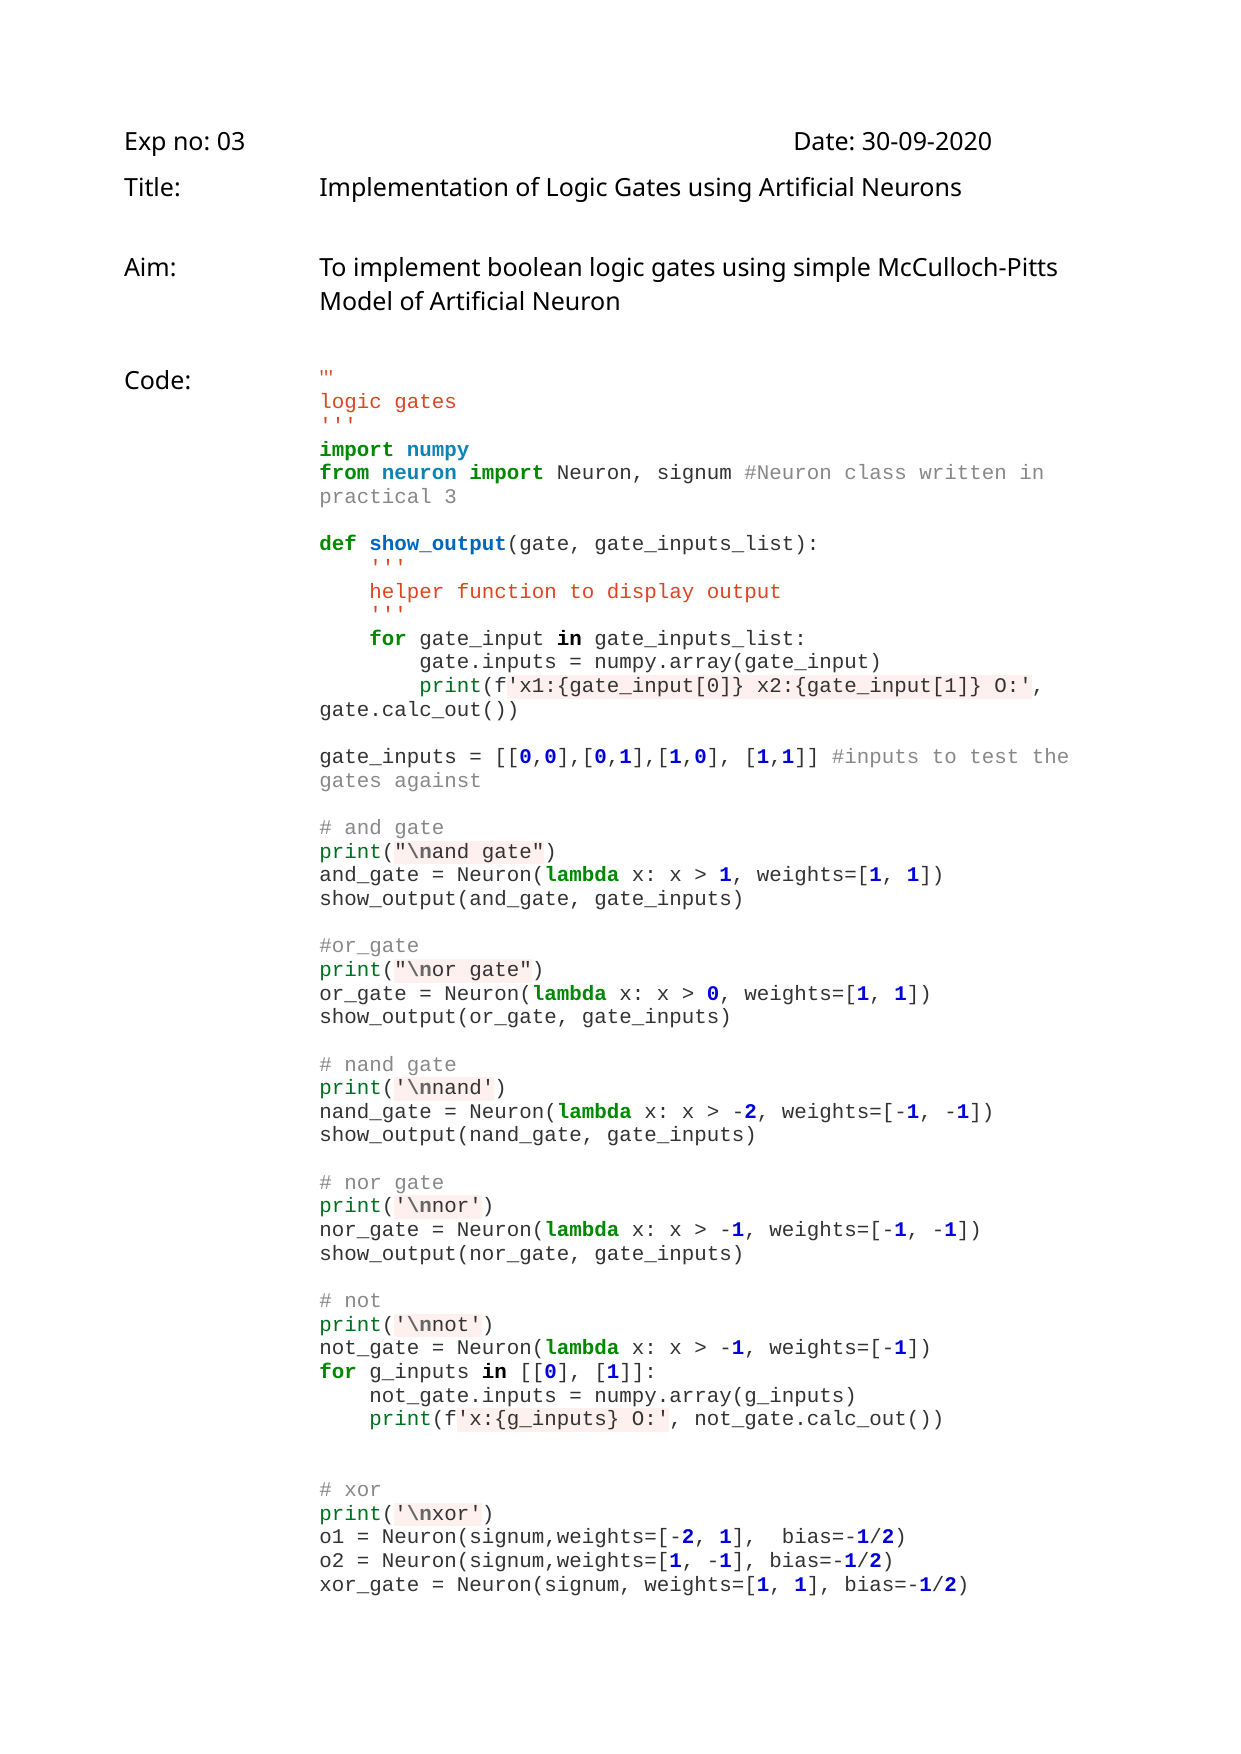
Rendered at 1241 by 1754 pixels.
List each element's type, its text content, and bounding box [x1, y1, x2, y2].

table_cell Aim: [119, 245, 313, 357]
table_cell To implement boolean logic gates using simple McCulloch-Pitts Model of Artificial Neuron [314, 245, 1123, 357]
table_cell ''' logic gates ''' import numpy from neuron import Neuron, signum #Neuron class written in practical 3 def show_output(gate, gate_inputs_list): ''' helper function to display output ''' for gate_input in gate_inputs_list: gate.inputs = numpy.array(gate_input) print(f'x1:{gate_input[0]} x2:{gate_input[1]} O:', gate.calc_out()) gate_inputs = [[0,0],[0,1],[1,0], [1,1]] #inputs to test the gates against # and gate print("\nand gate") and_gate = Neuron(lambda x: x > 1, weights=[1, 1]) show_output(and_gate, gate_inputs) #or_gate print("\nor gate") or_gate = Neuron(lambda x: x > 0, weights=[1, 1]) show_output(or_gate, gate_inputs) # nand gate print('\nnand') nand_gate = Neuron(lambda x: x > -2, weights=[-1, -1]) show_output(nand_gate, gate_inputs) # nor gate print('\nnor') nor_gate = Neuron(lambda x: x > -1, weights=[-1, -1]) show_output(nor_gate, gate_inputs) # not print('\nnot') not_gate = Neuron(lambda x: x > -1, weights=[-1]) for g_inputs in [[0], [1]]: not_gate.inputs = numpy.array(g_inputs) print(f'x:{g_inputs} O:', not_gate.calc_out()) # xor print('\nxor') o1 = Neuron(signum,weights=[-2, 1], bias=-1/2) o2 = Neuron(signum,weights=[1, -1], bias=-1/2) xor_gate = Neuron(signum, weights=[1, 1], bias=-1/2) [314, 358, 1123, 1627]
table_cell Code: [119, 358, 313, 1627]
table_cell Title: [119, 165, 313, 243]
table_header Date: 30-09-2020 [788, 119, 1123, 164]
table_header Exp no: 03 [119, 119, 313, 164]
table_cell Implementation of Logic Gates using Artificial Neurons [314, 165, 1123, 243]
table_header [314, 119, 787, 164]
